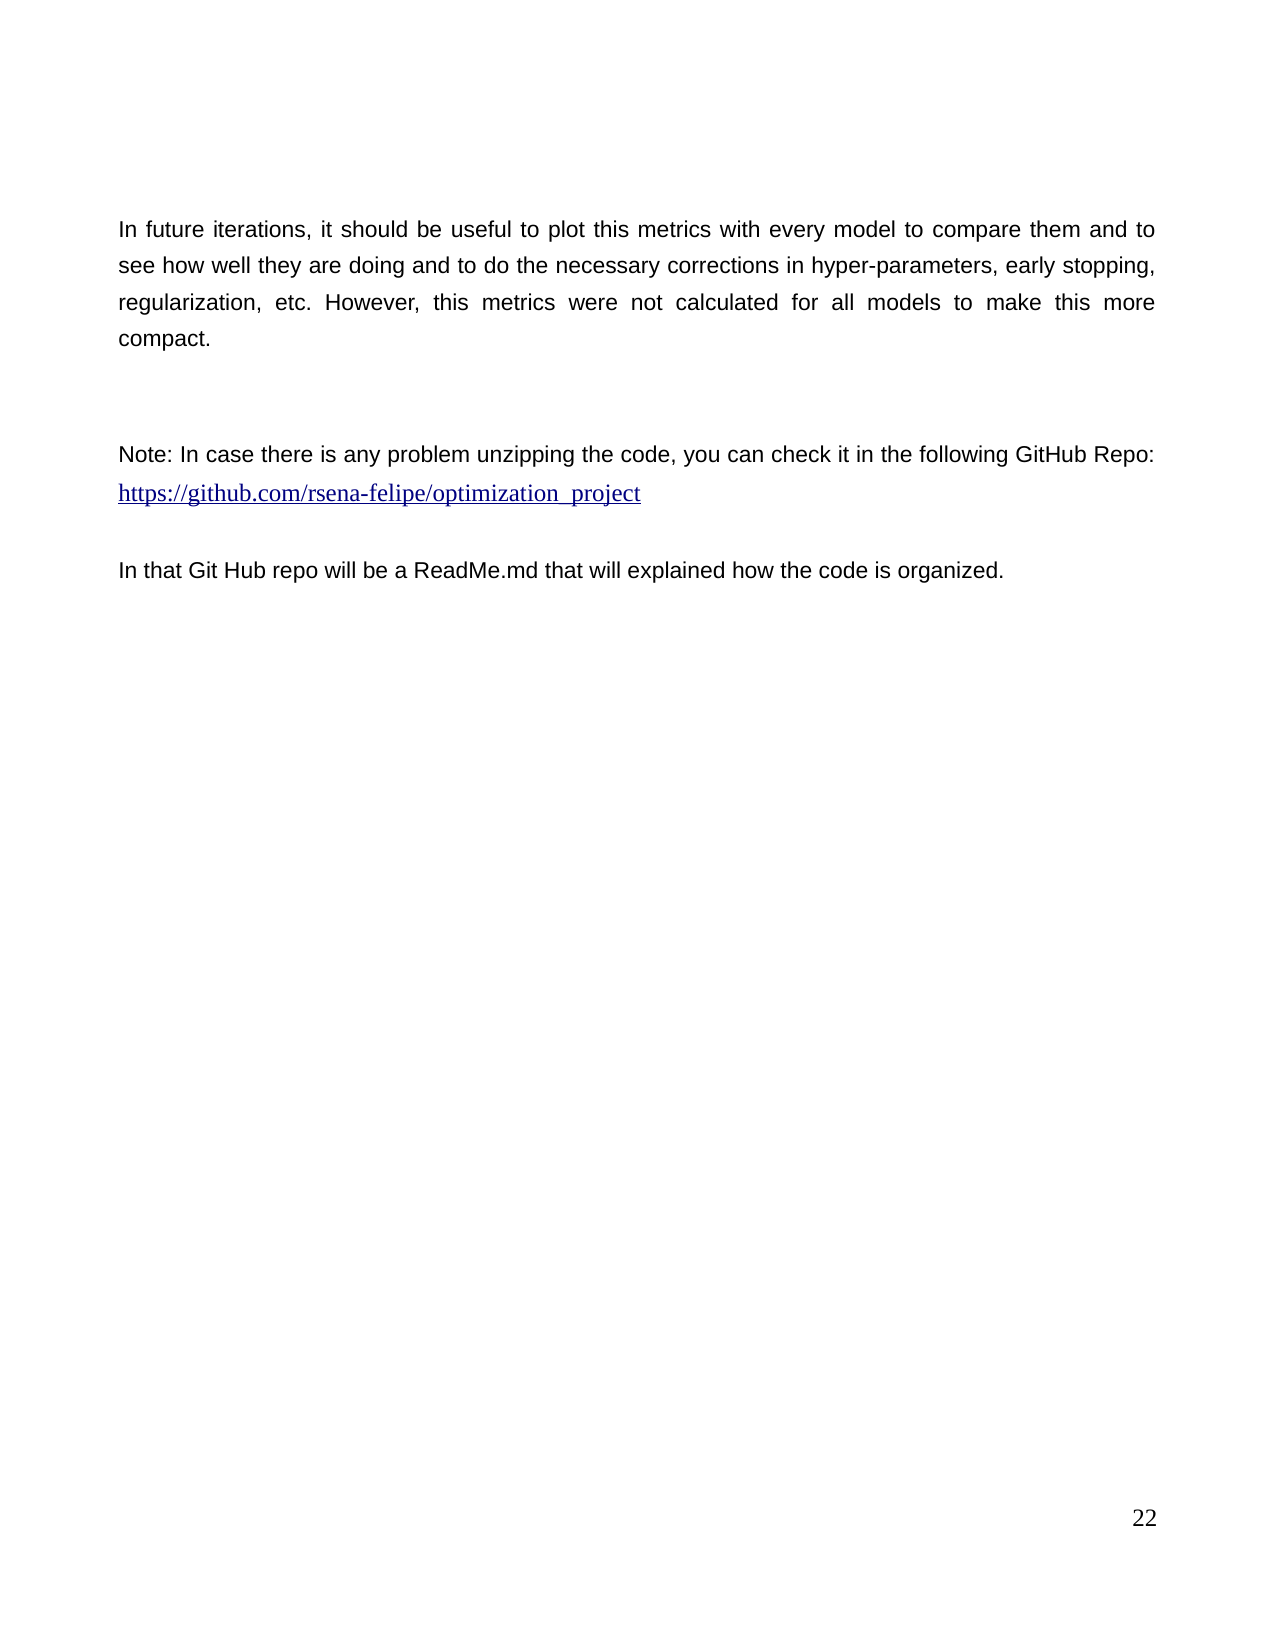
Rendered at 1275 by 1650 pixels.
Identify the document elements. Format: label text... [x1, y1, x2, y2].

text In that Git Hub repo will be a ReadMe.md that will explained how the code is organized. [118, 557, 1157, 583]
text Note: In case there is any problem unzipping the code, you can check it in the following GitHub Repo: https://github.com/rsena-felipe/optimization_project [118, 441, 1157, 506]
text In future iterations, it should be useful to plot this metrics with every model to compare them and to see how well they are doing and to do the necessary corrections in hyper-parameters, early stopping, regularization, etc. However, this metrics were not calculated for all models to make this more compact. [118, 216, 1157, 351]
